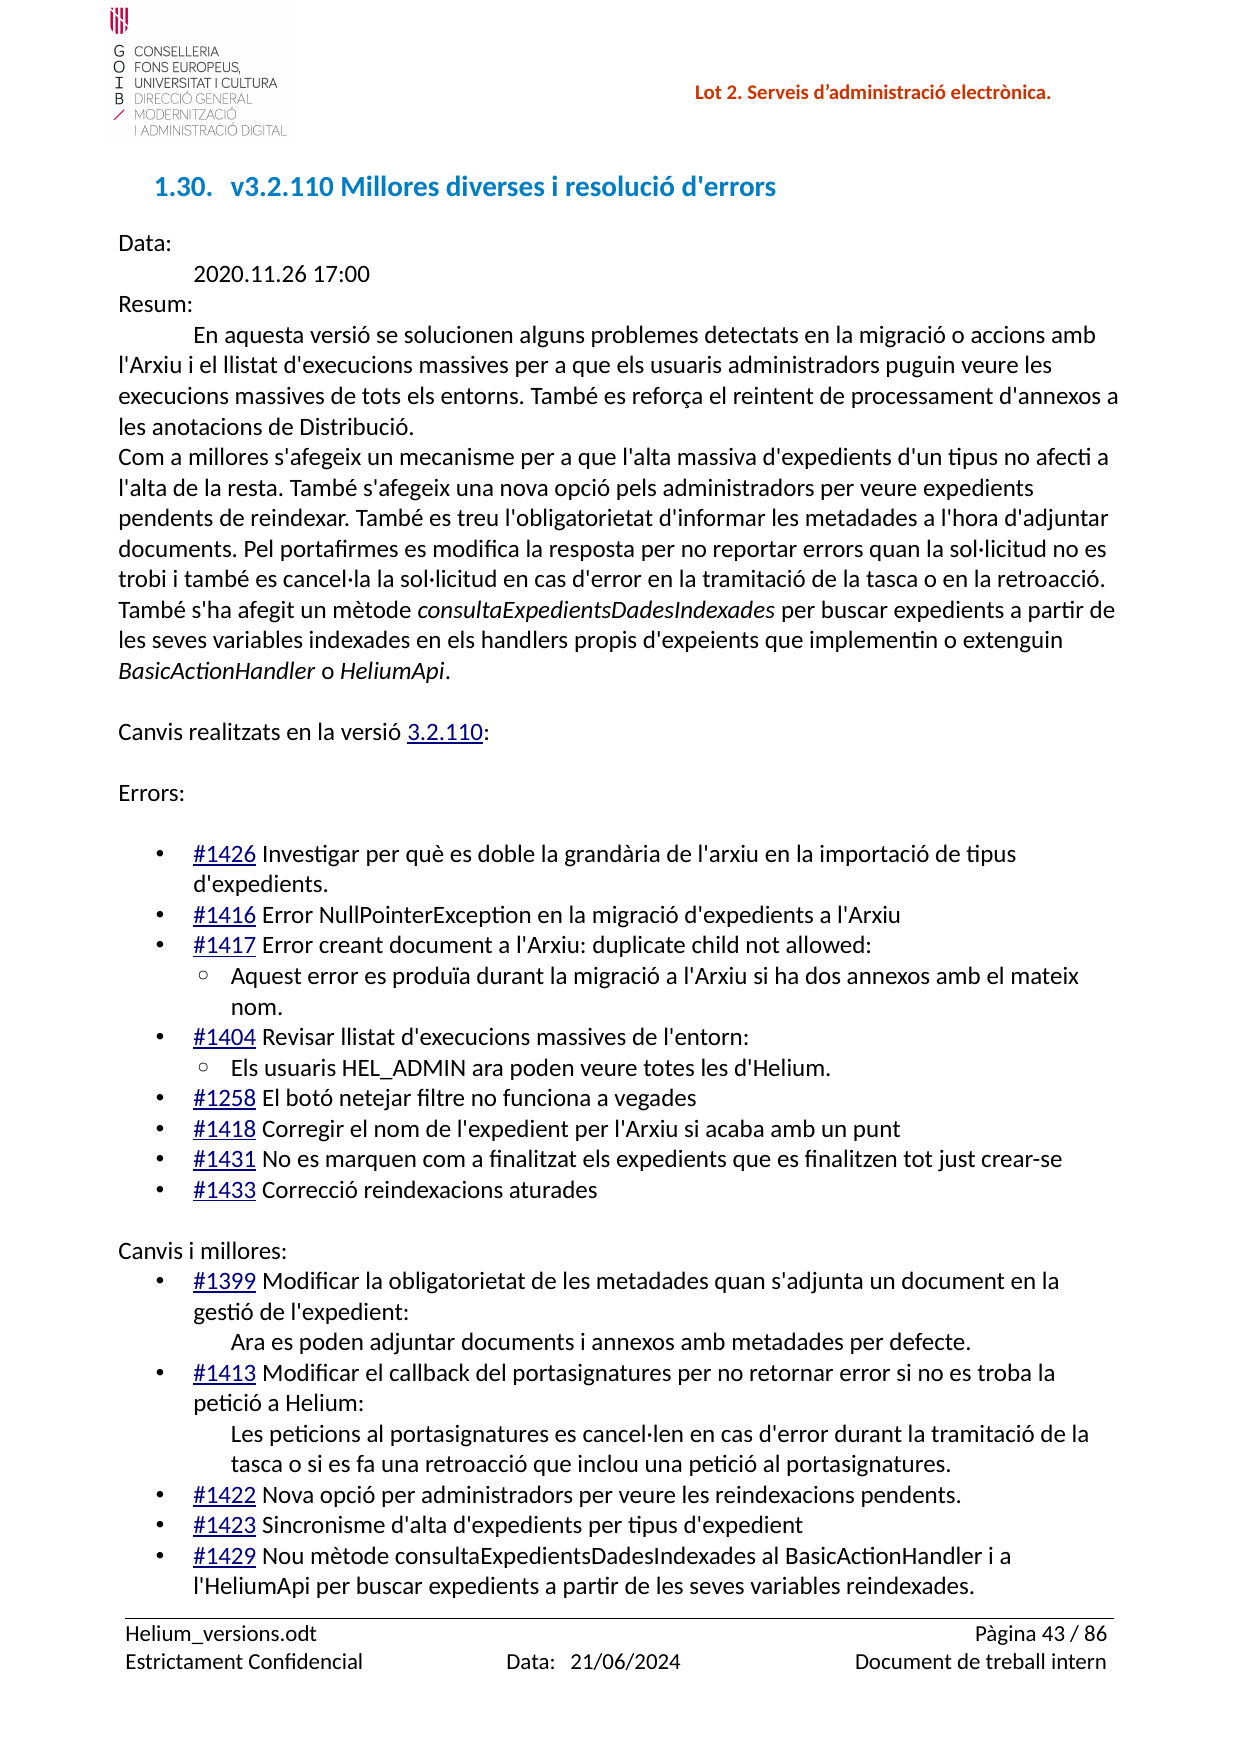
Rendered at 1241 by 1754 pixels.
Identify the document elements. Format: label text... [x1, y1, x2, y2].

list Aquest error es produïa durant la migració a l'Arxiu si ha dos annexos amb el mateix nom. [193, 960, 1122, 1021]
list #1258 El botó netejar filtre no funciona a vegades [156, 1082, 1122, 1113]
list #1399 Modificar la obligatorietat de les metadades quan s'adjunta un document en la gestió de l'expedient: [156, 1265, 1122, 1326]
text Data: [118, 228, 1122, 258]
text Resum: [118, 289, 1122, 319]
list #1429 Nou mètode consultaExpedientsDadesIndexades al BasicActionHandler i a l'HeliumApi per buscar expedients a partir de les seves variables reindexades. [156, 1540, 1122, 1601]
text Errors: [118, 777, 1122, 807]
list #1418 Corregir el nom de l'expedient per l'Arxiu si acaba amb un punt [156, 1113, 1122, 1143]
text 2020.11.26 17:00 [118, 258, 1122, 289]
text Com a millores s'afegeix un mecanisme per a que l'alta massiva d'expedients d'un tipus no afecti a l'alta de la resta. També s'afegeix una nova opció pels administradors per veure expedients pendents de reindexar. També es treu l'obligatorietat d'informar les metadades a l'hora d'adjuntar documents. Pel portafirmes es modifica la resposta per no reportar errors quan la sol·licitud no es trobi i també es cancel·la la sol·licitud en cas d'error en la tramitació de la tasca o en la retroacció. També s'ha afegit un mètode consultaExpedientsDadesIndexades per buscar expedients a partir de les seves variables indexades en els handlers propis d'expeients que implementin o extenguin BasicActionHandler o HeliumApi. [118, 441, 1122, 685]
picture [100, 0, 297, 144]
text Canvis i millores: [118, 1235, 1122, 1265]
list #1417 Error creant document a l'Arxiu: duplicate child not allowed: [156, 929, 1122, 960]
list Les peticions al portasignatures es cancel·len en cas d'error durant la tramitació de la tasca o si es fa una retroacció que inclou una petició al portasignatures. [193, 1418, 1122, 1479]
text En aquesta versió se solucionen alguns problemes detectats en la migració o accions amb l'Arxiu i el llistat d'execucions massives per a que els usuaris administradors puguin veure les execucions massives de tots els entorns. També es reforça el reintent de processament d'annexos a les anotacions de Distribució. [118, 319, 1122, 441]
list #1413 Modificar el callback del portasignatures per no retornar error si no es troba la petició a Helium: [156, 1357, 1122, 1418]
list #1426 Investigar per què es doble la grandària de l'arxiu en la importació de tipus d'expedients. [156, 838, 1122, 899]
list #1404 Revisar llistat d'execucions massives de l'entorn: [156, 1021, 1122, 1052]
text Canvis realitzats en la versió 3.2.110: [118, 716, 1122, 746]
list Ara es poden adjuntar documents i annexos amb metadades per defecte. [193, 1326, 1122, 1357]
subtitle v3.2.110 Millores diverses i resolució d'errors [153, 168, 1122, 204]
list #1416 Error NullPointerException en la migració d'expedients a l'Arxiu [156, 899, 1122, 929]
list #1422 Nova opció per administradors per veure les reindexacions pendents. [156, 1479, 1122, 1509]
list #1423 Sincronisme d'alta d'expedients per tipus d'expedient [156, 1509, 1122, 1540]
list #1431 No es marquen com a finalitzat els expedients que es finalitzen tot just crear-se [156, 1143, 1122, 1174]
list #1433 Correcció reindexacions aturades [156, 1174, 1122, 1204]
list Els usuaris HEL_ADMIN ara poden veure totes les d'Helium. [193, 1052, 1122, 1082]
